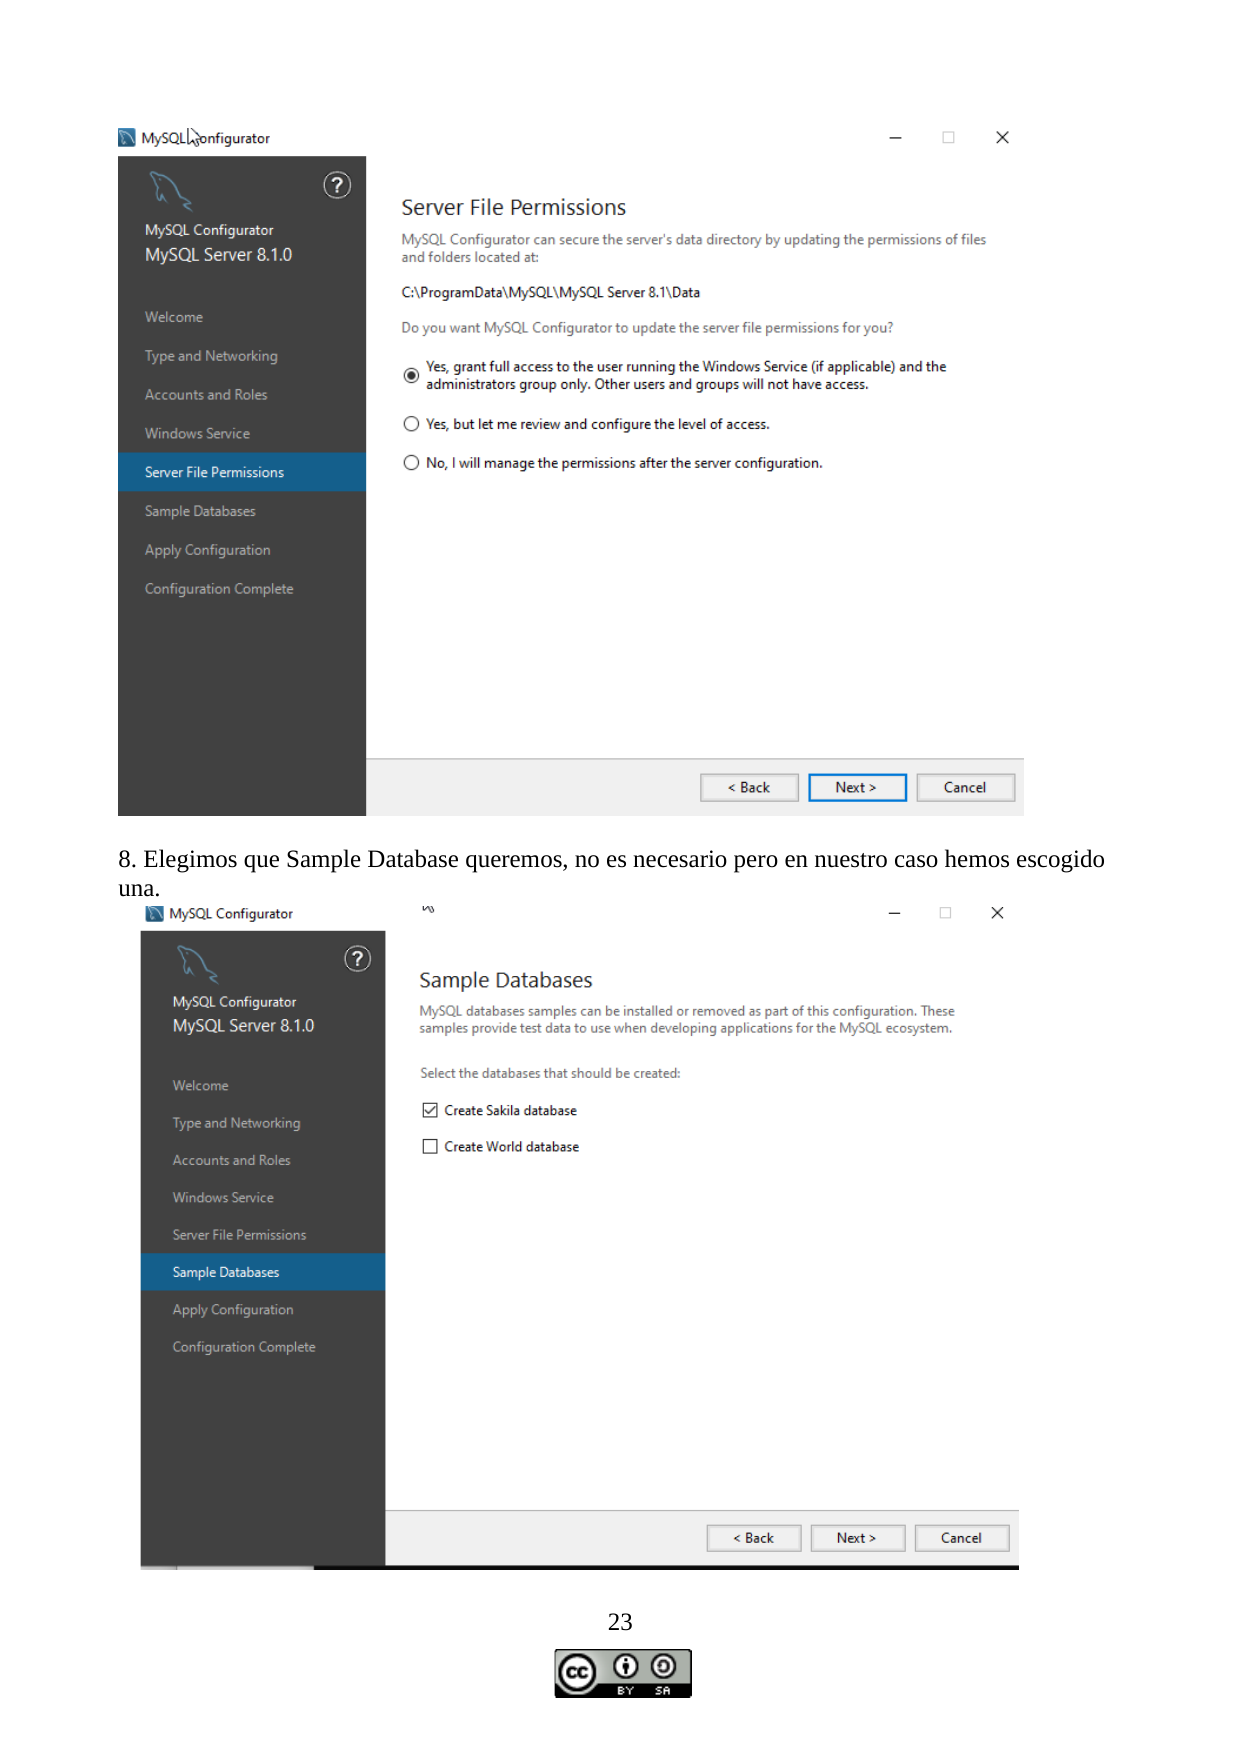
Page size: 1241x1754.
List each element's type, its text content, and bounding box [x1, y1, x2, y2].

text 8. Elegimos que Sample Database queremos, no es necesario pero en nuestro caso hemos escogido una. [118, 844, 1122, 902]
picture [554, 1649, 692, 1698]
picture [140, 906, 1019, 1570]
picture [118, 128, 1024, 816]
